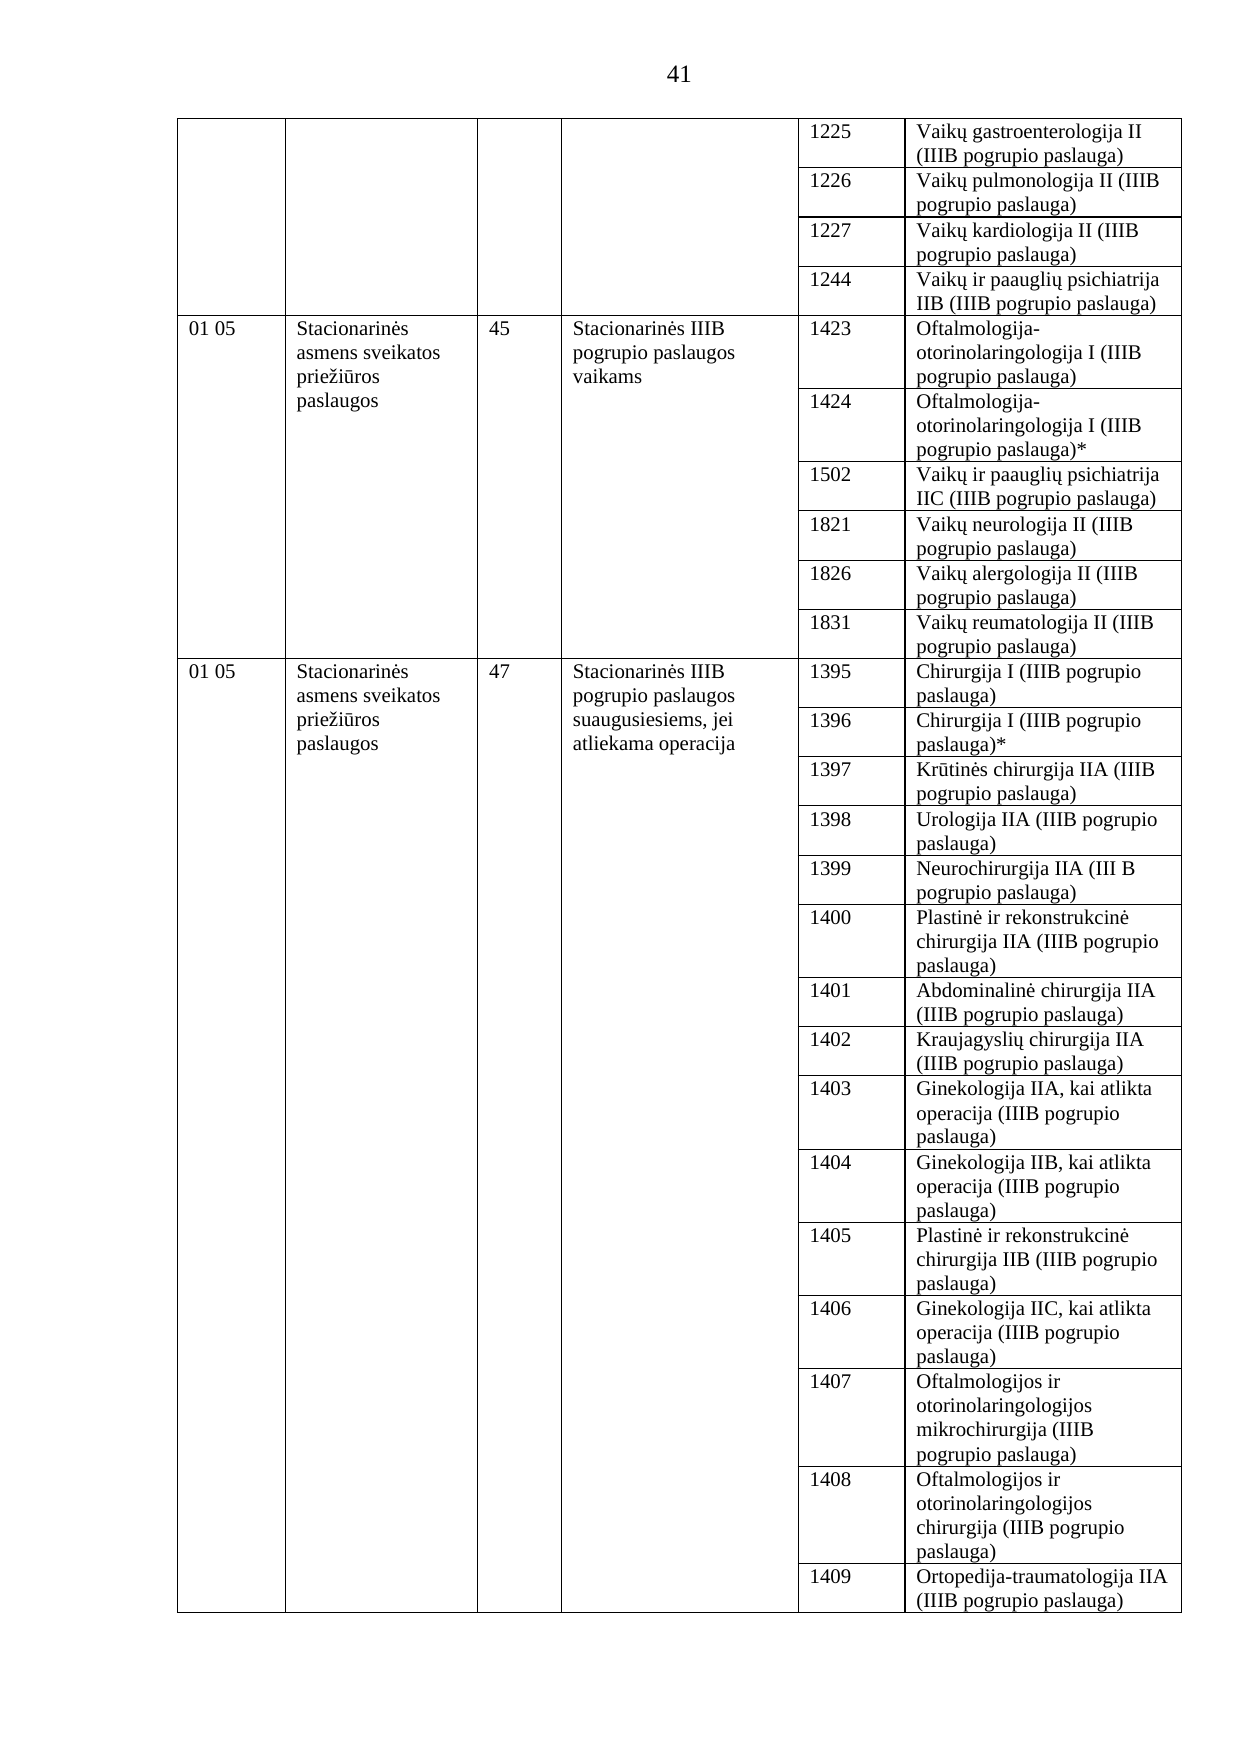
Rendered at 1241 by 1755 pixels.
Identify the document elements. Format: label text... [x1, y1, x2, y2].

table_cell Stacionarinės IIIB pogrupio paslaugos vaikams [562, 316, 798, 658]
table_cell Vaikų kardiologija II (IIIB pogrupio paslauga) [906, 218, 1181, 266]
table_cell Abdominalinė chirurgija IIA (IIIB pogrupio paslauga) [906, 978, 1181, 1026]
table_cell 1406 [799, 1296, 904, 1368]
table_cell 01 05 [178, 316, 285, 658]
table_cell Neurochirurgija IIA (III B pogrupio paslauga) [906, 856, 1181, 904]
table_cell Oftalmologija-otorinolaringologija I (IIIB pogrupio paslauga) [906, 316, 1181, 388]
table_cell 1831 [799, 610, 904, 658]
table_cell 1402 [799, 1027, 904, 1075]
table_cell 1244 [799, 267, 904, 315]
table_cell Vaikų neurologija II (IIIB pogrupio paslauga) [906, 511, 1181, 559]
table_cell 1225 [799, 119, 904, 167]
table_cell Vaikų reumatologija II (IIIB pogrupio paslauga) [906, 610, 1181, 658]
table_cell 1424 [799, 389, 904, 461]
table_cell Vaikų alergologija II (IIIB pogrupio paslauga) [906, 561, 1181, 609]
table_cell 1396 [799, 708, 904, 756]
table_cell 1502 [799, 462, 904, 510]
table_cell Chirurgija I (IIIB pogrupio paslauga)* [906, 708, 1181, 756]
table_cell [286, 119, 477, 315]
table_cell [178, 119, 285, 315]
table_cell Oftalmologijos ir otorinolaringologijos mikrochirurgija (IIIB pogrupio paslauga) [906, 1369, 1181, 1466]
table_cell 1227 [799, 218, 904, 266]
table_cell 1423 [799, 316, 904, 388]
table_cell 1397 [799, 757, 904, 805]
table_cell 47 [478, 659, 561, 1612]
table_cell 1400 [799, 905, 904, 977]
table_cell 1398 [799, 806, 904, 854]
table_cell 1407 [799, 1369, 904, 1466]
table_cell 1403 [799, 1076, 904, 1148]
table_cell Plastinė ir rekonstrukcinė chirurgija IIB (IIIB pogrupio paslauga) [906, 1223, 1181, 1295]
table_cell 1226 [799, 168, 904, 216]
table_cell Urologija IIA (IIIB pogrupio paslauga) [906, 806, 1181, 854]
table_cell Stacionarinės IIIB pogrupio paslaugos suaugusiesiems, jei atliekama operacija [562, 659, 798, 1612]
table_cell Stacionarinės asmens sveikatos priežiūros paslaugos [286, 316, 477, 658]
table_cell Chirurgija I (IIIB pogrupio paslauga) [906, 659, 1181, 707]
table_cell [562, 119, 798, 315]
table_cell 1404 [799, 1150, 904, 1222]
table_cell Oftalmologija-otorinolaringologija I (IIIB pogrupio paslauga)* [906, 389, 1181, 461]
table_cell Ortopedija-traumatologija IIA (IIIB pogrupio paslauga) [906, 1564, 1181, 1612]
table_cell 01 05 [178, 659, 285, 1612]
table_cell Vaikų ir paauglių psichiatrija IIC (IIIB pogrupio paslauga) [906, 462, 1181, 510]
table_cell 1826 [799, 561, 904, 609]
table_cell Ginekologija IIB, kai atlikta operacija (IIIB pogrupio paslauga) [906, 1150, 1181, 1222]
table_cell Kraujagyslių chirurgija IIA (IIIB pogrupio paslauga) [906, 1027, 1181, 1075]
table_cell 1399 [799, 856, 904, 904]
table_cell Vaikų gastroenterologija II (IIIB pogrupio paslauga) [906, 119, 1181, 167]
table_cell 1405 [799, 1223, 904, 1295]
table_cell Plastinė ir rekonstrukcinė chirurgija IIA (IIIB pogrupio paslauga) [906, 905, 1181, 977]
table_cell 1395 [799, 659, 904, 707]
table_cell Stacionarinės asmens sveikatos priežiūros paslaugos [286, 659, 477, 1612]
table_cell [478, 119, 561, 315]
table_cell 1408 [799, 1467, 904, 1563]
table_cell 45 [478, 316, 561, 658]
table_cell Vaikų pulmonologija II (IIIB pogrupio paslauga) [906, 168, 1181, 216]
table_cell 1409 [799, 1564, 904, 1612]
table_cell 1821 [799, 511, 904, 559]
table_cell 1401 [799, 978, 904, 1026]
table_cell Ginekologija IIA, kai atlikta operacija (IIIB pogrupio paslauga) [906, 1076, 1181, 1148]
table_cell Oftalmologijos ir otorinolaringologijos chirurgija (IIIB pogrupio paslauga) [906, 1467, 1181, 1563]
table_cell Krūtinės chirurgija IIA (IIIB pogrupio paslauga) [906, 757, 1181, 805]
table_cell Ginekologija IIC, kai atlikta operacija (IIIB pogrupio paslauga) [906, 1296, 1181, 1368]
table_cell Vaikų ir paauglių psichiatrija IIB (IIIB pogrupio paslauga) [906, 267, 1181, 315]
